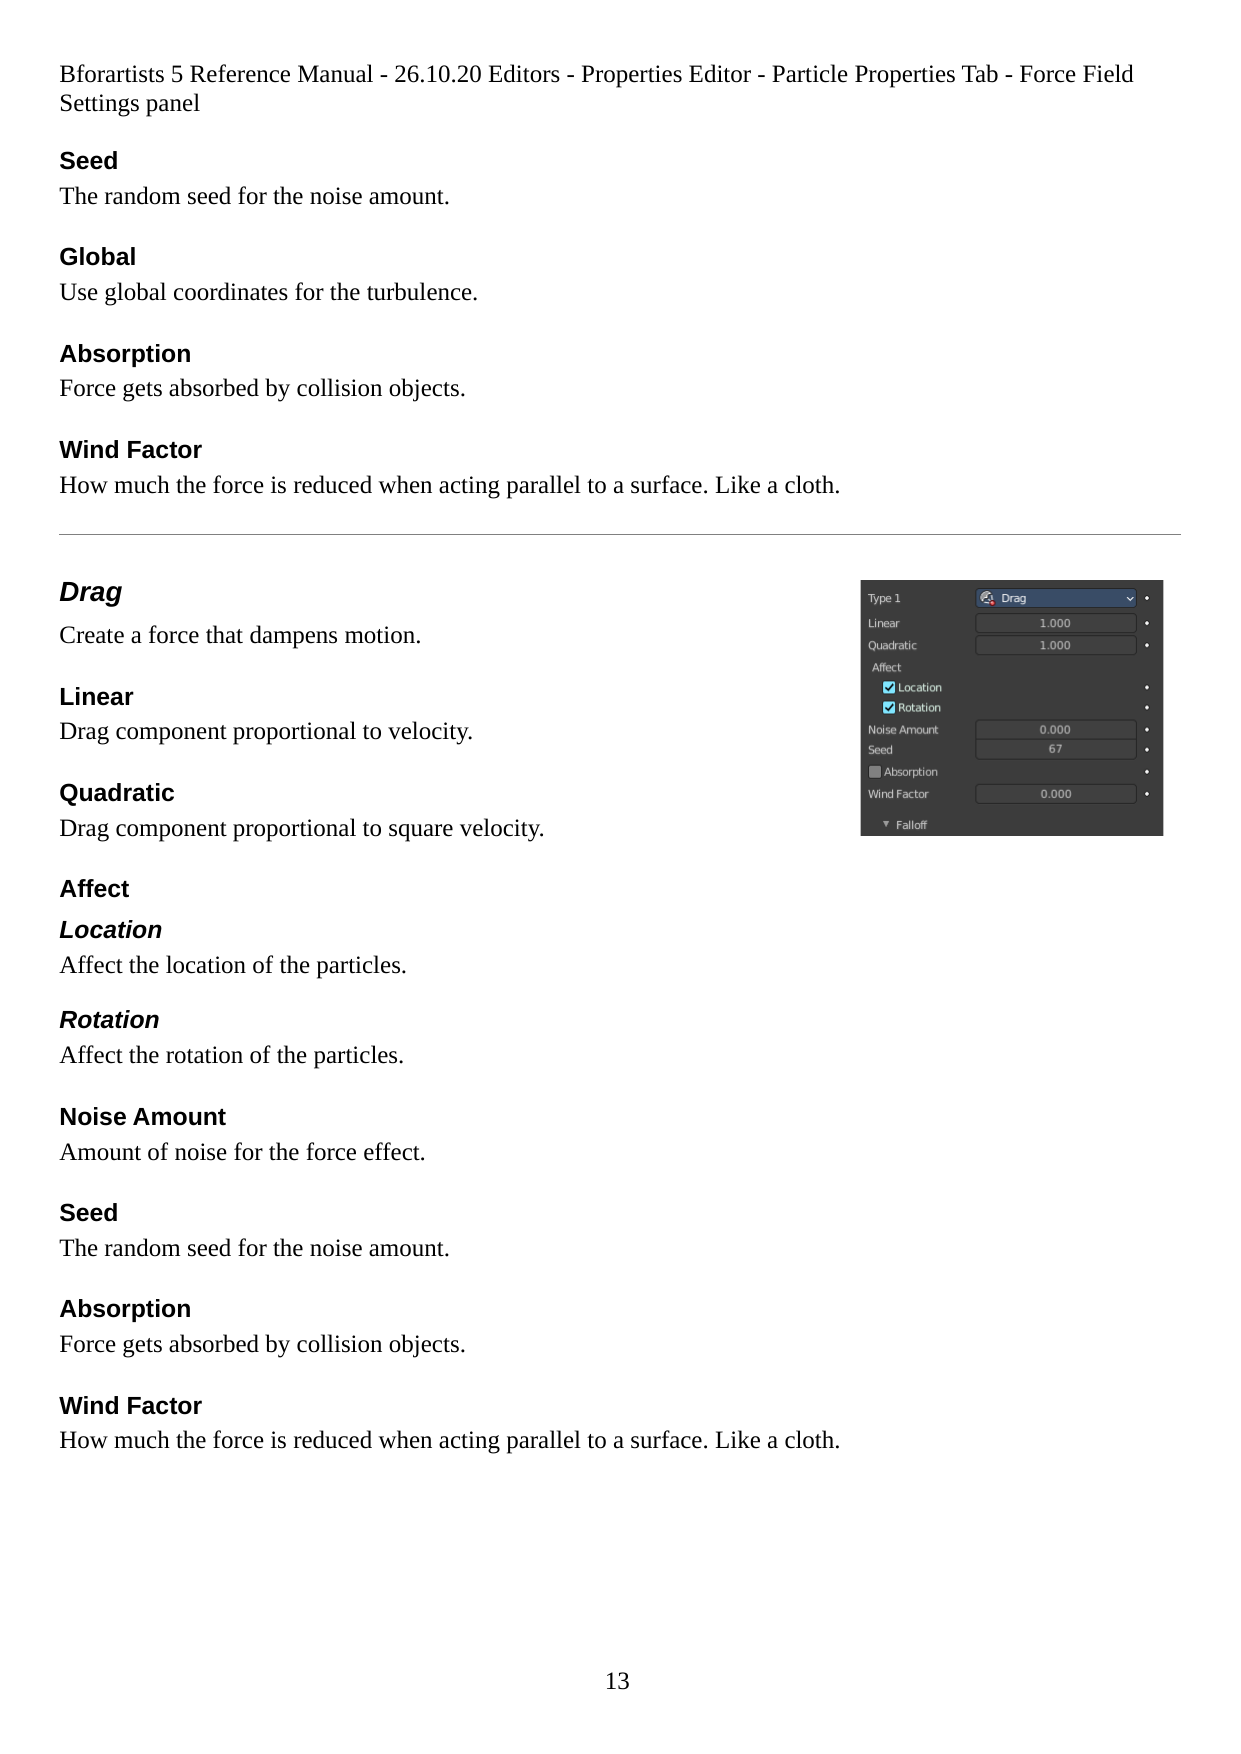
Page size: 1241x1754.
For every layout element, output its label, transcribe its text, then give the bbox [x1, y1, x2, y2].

subtitle Wind Factor [59, 435, 1181, 464]
text How much the force is reduced when acting parallel to a surface. Like a cloth. [59, 470, 1181, 499]
text Affect the rotation of the particles. [59, 1040, 1181, 1069]
text Create a force that dampens motion. [59, 620, 860, 649]
text The random seed for the noise amount. [59, 1233, 1181, 1262]
subtitle Linear [59, 682, 860, 710]
text Use global coordinates for the turbulence. [59, 277, 1181, 306]
subtitle Rotation [59, 1005, 1181, 1034]
text Drag component proportional to velocity. [59, 716, 860, 745]
subtitle Affect [59, 874, 1181, 903]
text Force gets absorbed by collision objects. [59, 1329, 1181, 1358]
text The random seed for the noise amount. [59, 181, 1181, 209]
subtitle Noise Amount [59, 1102, 1181, 1130]
subtitle Absorption [59, 339, 1181, 367]
text Amount of noise for the force effect. [59, 1137, 1181, 1165]
picture [860, 580, 1164, 836]
subtitle Wind Factor [59, 1391, 1181, 1419]
text Drag component proportional to square velocity. [59, 813, 1181, 841]
subtitle Seed [59, 1198, 1181, 1227]
subtitle Drag [59, 576, 1181, 607]
subtitle Absorption [59, 1294, 1181, 1323]
text Force gets absorbed by collision objects. [59, 373, 1181, 402]
subtitle Quadratic [59, 778, 860, 806]
subtitle Global [59, 242, 1181, 271]
subtitle [1164, 778, 1181, 806]
subtitle Location [59, 915, 1181, 944]
text How much the force is reduced when acting parallel to a surface. Like a cloth. [59, 1426, 1181, 1454]
subtitle [1164, 682, 1181, 710]
text Affect the location of the particles. [59, 950, 1181, 979]
subtitle Seed [59, 146, 1181, 174]
